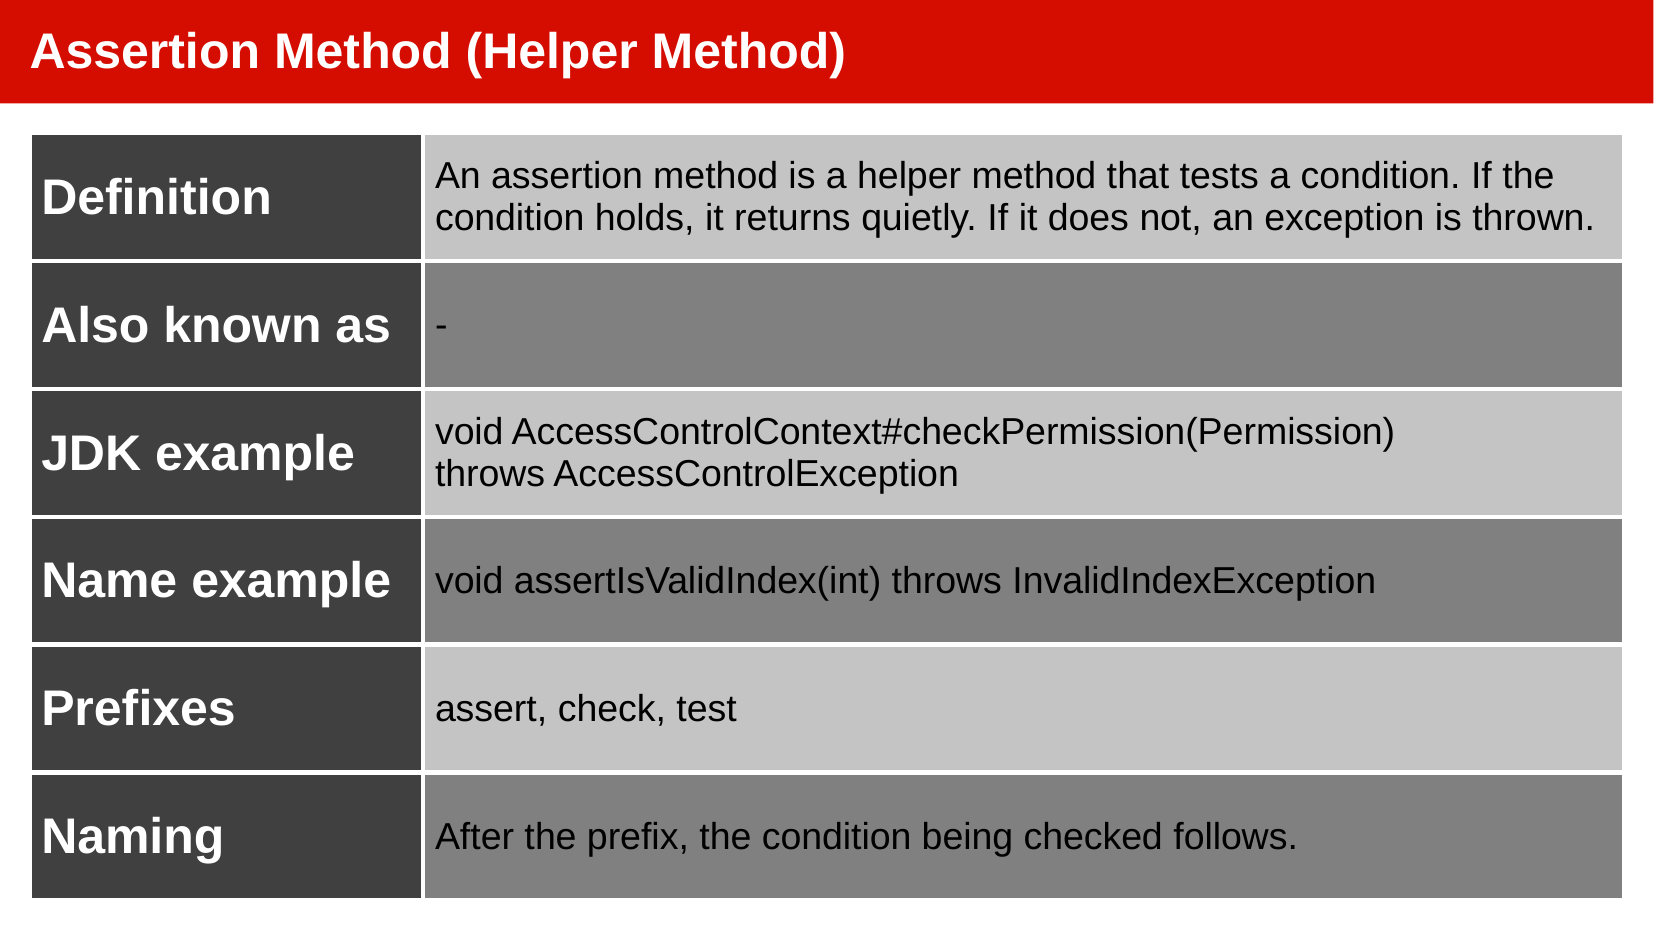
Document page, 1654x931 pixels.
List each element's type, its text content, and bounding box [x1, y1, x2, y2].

table_cell void assertIsValidIndex(int) throws InvalidIndexException [425, 519, 1622, 642]
table_header Definition [32, 135, 421, 259]
table_cell JDK example [32, 391, 421, 515]
table_cell After the prefix, the condition being checked follows. [425, 775, 1622, 898]
table_cell - [425, 263, 1622, 387]
table_cell void AccessControlContext#checkPermission(Permission) throws AccessControlException [425, 391, 1622, 515]
table_cell Naming [32, 775, 421, 898]
title Assertion Method (Helper Method) [0, 0, 1654, 104]
table_header An assertion method is a helper method that tests a condition. If the condition holds, it returns quietly. If it does not, an exception is thrown. [425, 135, 1622, 259]
table_cell assert, check, test [425, 647, 1622, 770]
table_cell Also known as [32, 263, 421, 387]
table_cell Name example [32, 519, 421, 642]
table_cell Prefixes [32, 647, 421, 770]
